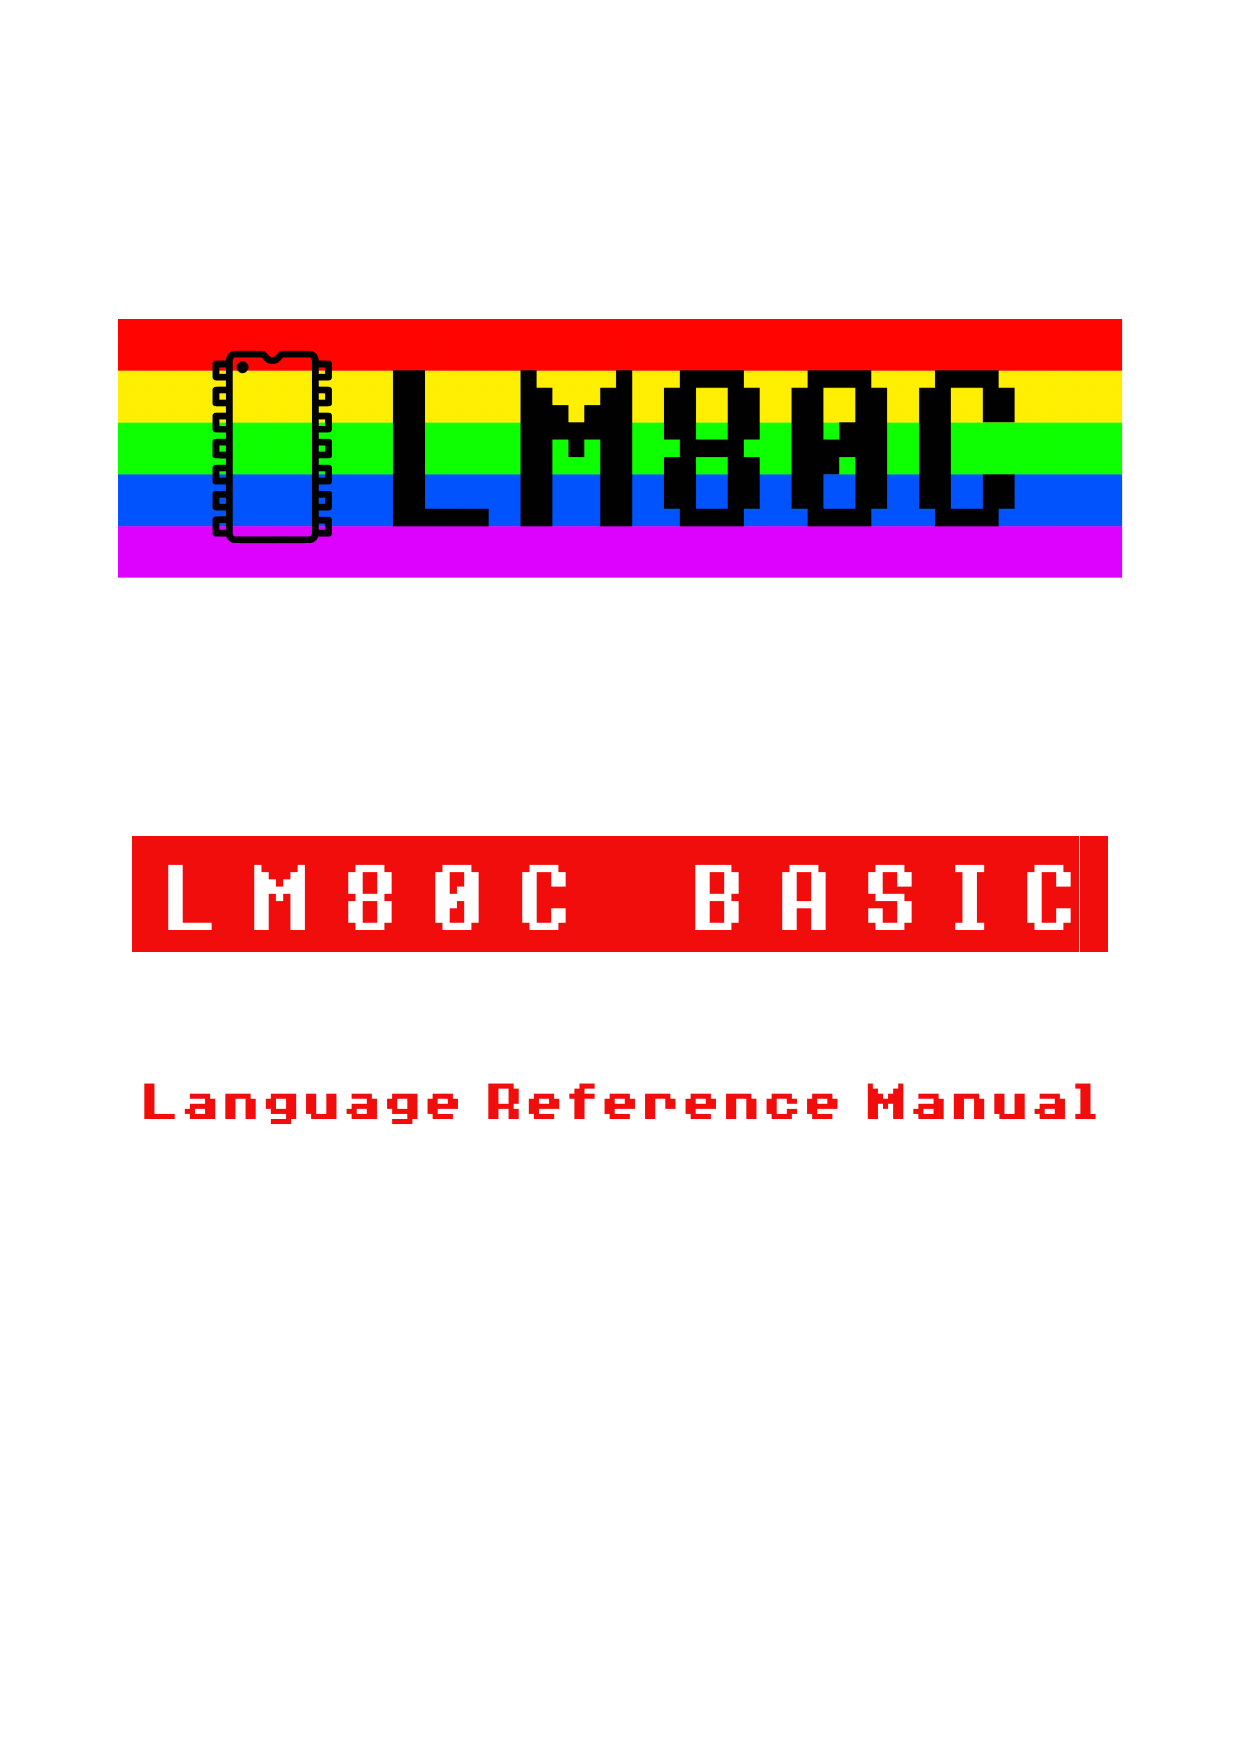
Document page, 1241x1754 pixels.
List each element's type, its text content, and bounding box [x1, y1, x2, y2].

picture [118, 319, 1123, 578]
text L M 8 0 C B A S I C [118, 692, 1122, 952]
text Language Reference Manual [118, 1057, 1122, 1124]
